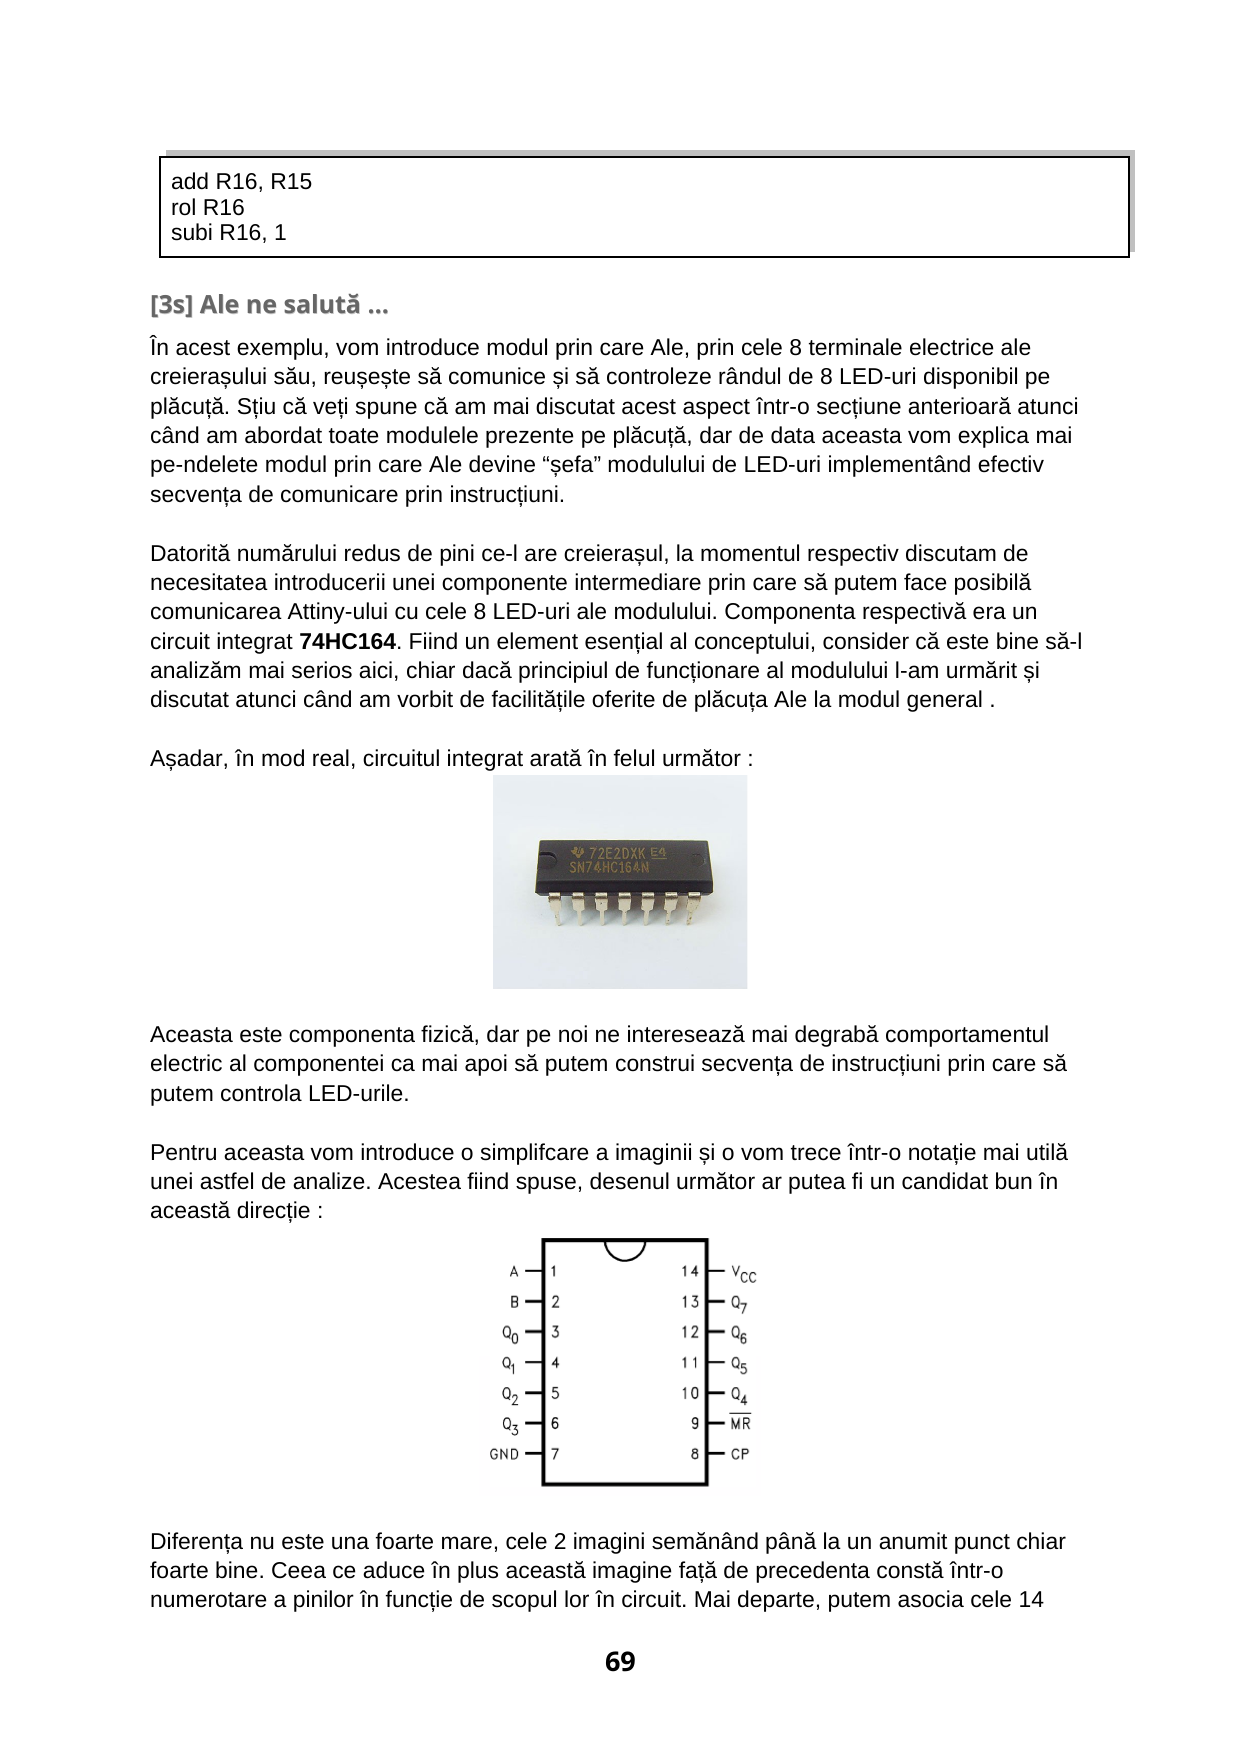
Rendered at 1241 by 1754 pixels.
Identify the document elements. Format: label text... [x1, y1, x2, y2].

picture [478, 1227, 762, 1496]
text Datorită numărului redus de pini ce-l are creierașul, la momentul respectiv discutam de necesitatea introducerii unei componente intermediare prin care să putem face posibilă comunicarea Attiny-ului cu cele 8 LED-uri ale modulului. Componenta respectivă era un circuit integrat 74HC164. Fiind un element esențial al conceptului, consider că este bine să-l analizăm mai serios aici, chiar dacă principiul de funcționare al modulului l-am urmărit și discutat atunci când am vorbit de facilitățile oferite de plăcuța Ale la modul general . [150, 540, 1091, 713]
text Așadar, în mod real, circuitul integrat arată în felul următor : [150, 746, 1091, 771]
subtitle [3s] Ale ne salută … [150, 287, 1091, 321]
text În acest exemplu, vom introduce modul prin care Ale, prin cele 8 terminale electrice ale creierașului său, reușește să comunice și să controleze rândul de 8 LED-uri disponibil pe plăcuță. Sțiu că veți spune că am mai discutat acest aspect într-o secțiune anterioară atunci când am abordat toate modulele prezente pe plăcuță, dar de data aceasta vom explica mai pe-ndelete modul prin care Ale devine “șefa” modulului de LED-uri implementând efectiv secvența de comunicare prin instrucțiuni. [150, 334, 1091, 507]
text Diferența nu este una foarte mare, cele 2 imagini semănând până la un anumit punct chiar foarte bine. Ceea ce aduce în plus această imagine față de precedenta constă într-o numerotare a pinilor în funcție de scopul lor în circuit. Mai departe, putem asocia cele 14 [150, 1528, 1091, 1613]
text Aceasta este componenta fizică, dar pe noi ne interesează mai degrabă comportamentul electric al componentei ca mai apoi să putem construi secvența de instrucțiuni prin care să putem controla LED-urile. [150, 1022, 1091, 1106]
table_header add R16, R15 rol R16 subi R16, 1 [161, 158, 1128, 256]
picture [493, 775, 748, 989]
text Pentru aceasta vom introduce o simplifcare a imaginii și o vom trece într-o notație mai utilă unei astfel de analize. Acestea fiind spuse, desenul următor ar putea fi un candidat bun în această direcție : [150, 1139, 1091, 1224]
